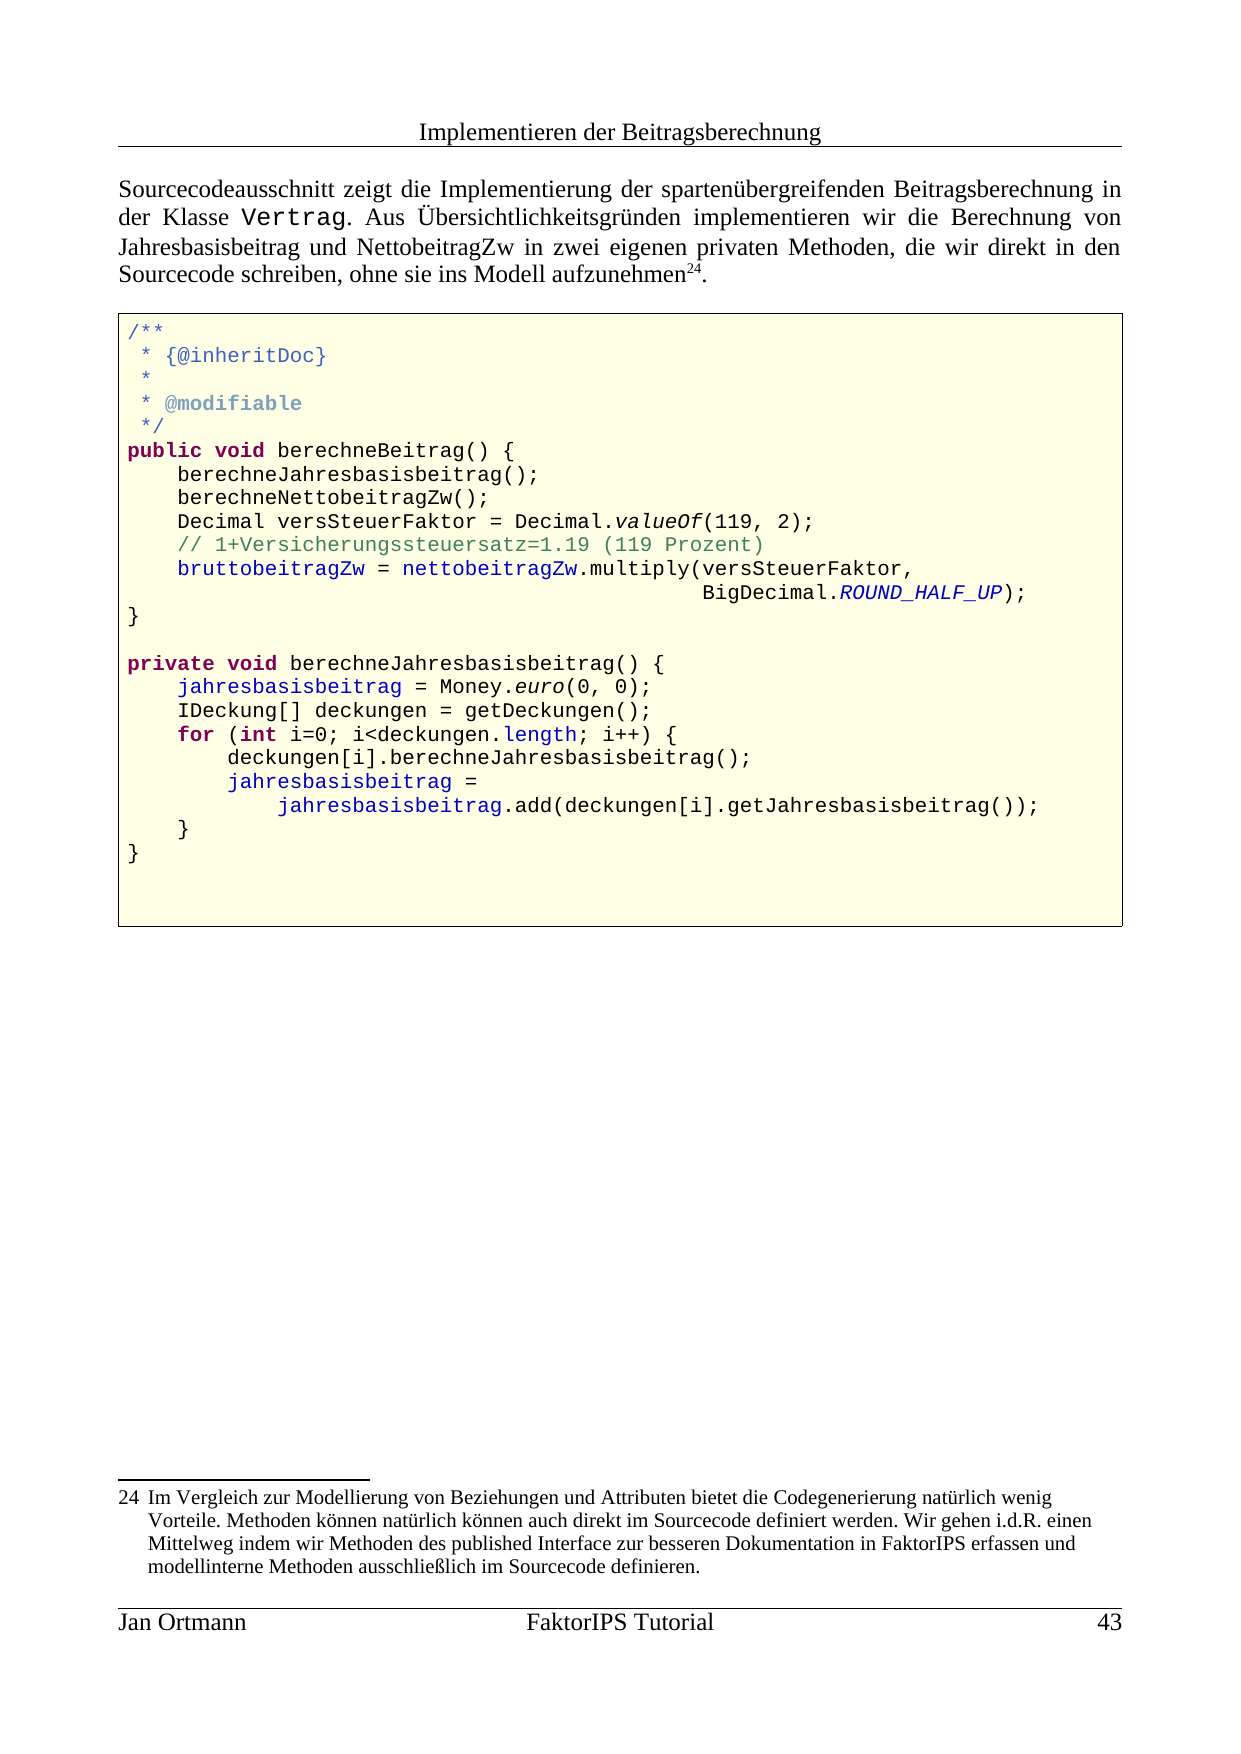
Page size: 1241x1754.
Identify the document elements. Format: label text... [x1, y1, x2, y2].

text Sourcecodeausschnitt zeigt die Implementierung der spartenübergreifenden Beitragsberechnung in der Klasse Vertrag. Aus Übersichtlichkeitsgründen implementieren wir die Berechnung von Jahresbasisbeitrag und NettobeitragZw in zwei eigenen privaten Methoden, die wir direkt in den Sourcecode schreiben, ohne sie ins Modell aufzunehmen. [118, 175, 1122, 288]
text private void berechneJahresbasisbeitrag() { [127, 653, 1113, 676]
text for (int i=0; i<deckungen.length; i++) { [127, 724, 1113, 747]
text bruttobeitragZw = nettobeitragZw.multiply(versSteuerFaktor, BigDecimal.ROUND_HALF_UP); [127, 558, 1113, 605]
text * {@inheritDoc} [127, 345, 1113, 369]
text * [127, 369, 1113, 393]
text jahresbasisbeitrag = Money.euro(0, 0); [127, 676, 1113, 700]
text jahresbasisbeitrag = [127, 771, 1113, 794]
text IDeckung[] deckungen = getDeckungen(); [127, 700, 1113, 724]
text berechneJahresbasisbeitrag(); [127, 463, 1113, 487]
text Decimal versSteuerFaktor = Decimal.valueOf(119, 2); [127, 511, 1113, 534]
text Im Vergleich zur Modellierung von Beziehungen und Attributen bietet die Codegenerierung natürlich wenig Vorteile. Methoden können natürlich können auch direkt im Sourcecode definiert werden. Wir gehen i.d.R. einen Mittelweg indem wir Methoden des published Interface zur besseren Dokumentation in FaktorIPS erfassen und modellinterne Methoden ausschließlich im Sourcecode definieren. [118, 1486, 1122, 1578]
text jahresbasisbeitrag.add(deckungen[i].getJahresbasisbeitrag()); [127, 794, 1113, 818]
text } [127, 605, 1113, 629]
text */ [127, 416, 1113, 440]
text berechneNettobeitragZw(); [127, 487, 1113, 511]
text } [127, 818, 1113, 842]
text // 1+Versicherungssteuersatz=1.19 (119 Prozent) [127, 534, 1113, 558]
text deckungen[i].berechneJahresbasisbeitrag(); [127, 747, 1113, 771]
text * @modifiable [127, 393, 1113, 416]
text /** [127, 322, 1113, 345]
text public void berechneBeitrag() { [127, 440, 1113, 463]
text } [127, 842, 1113, 866]
